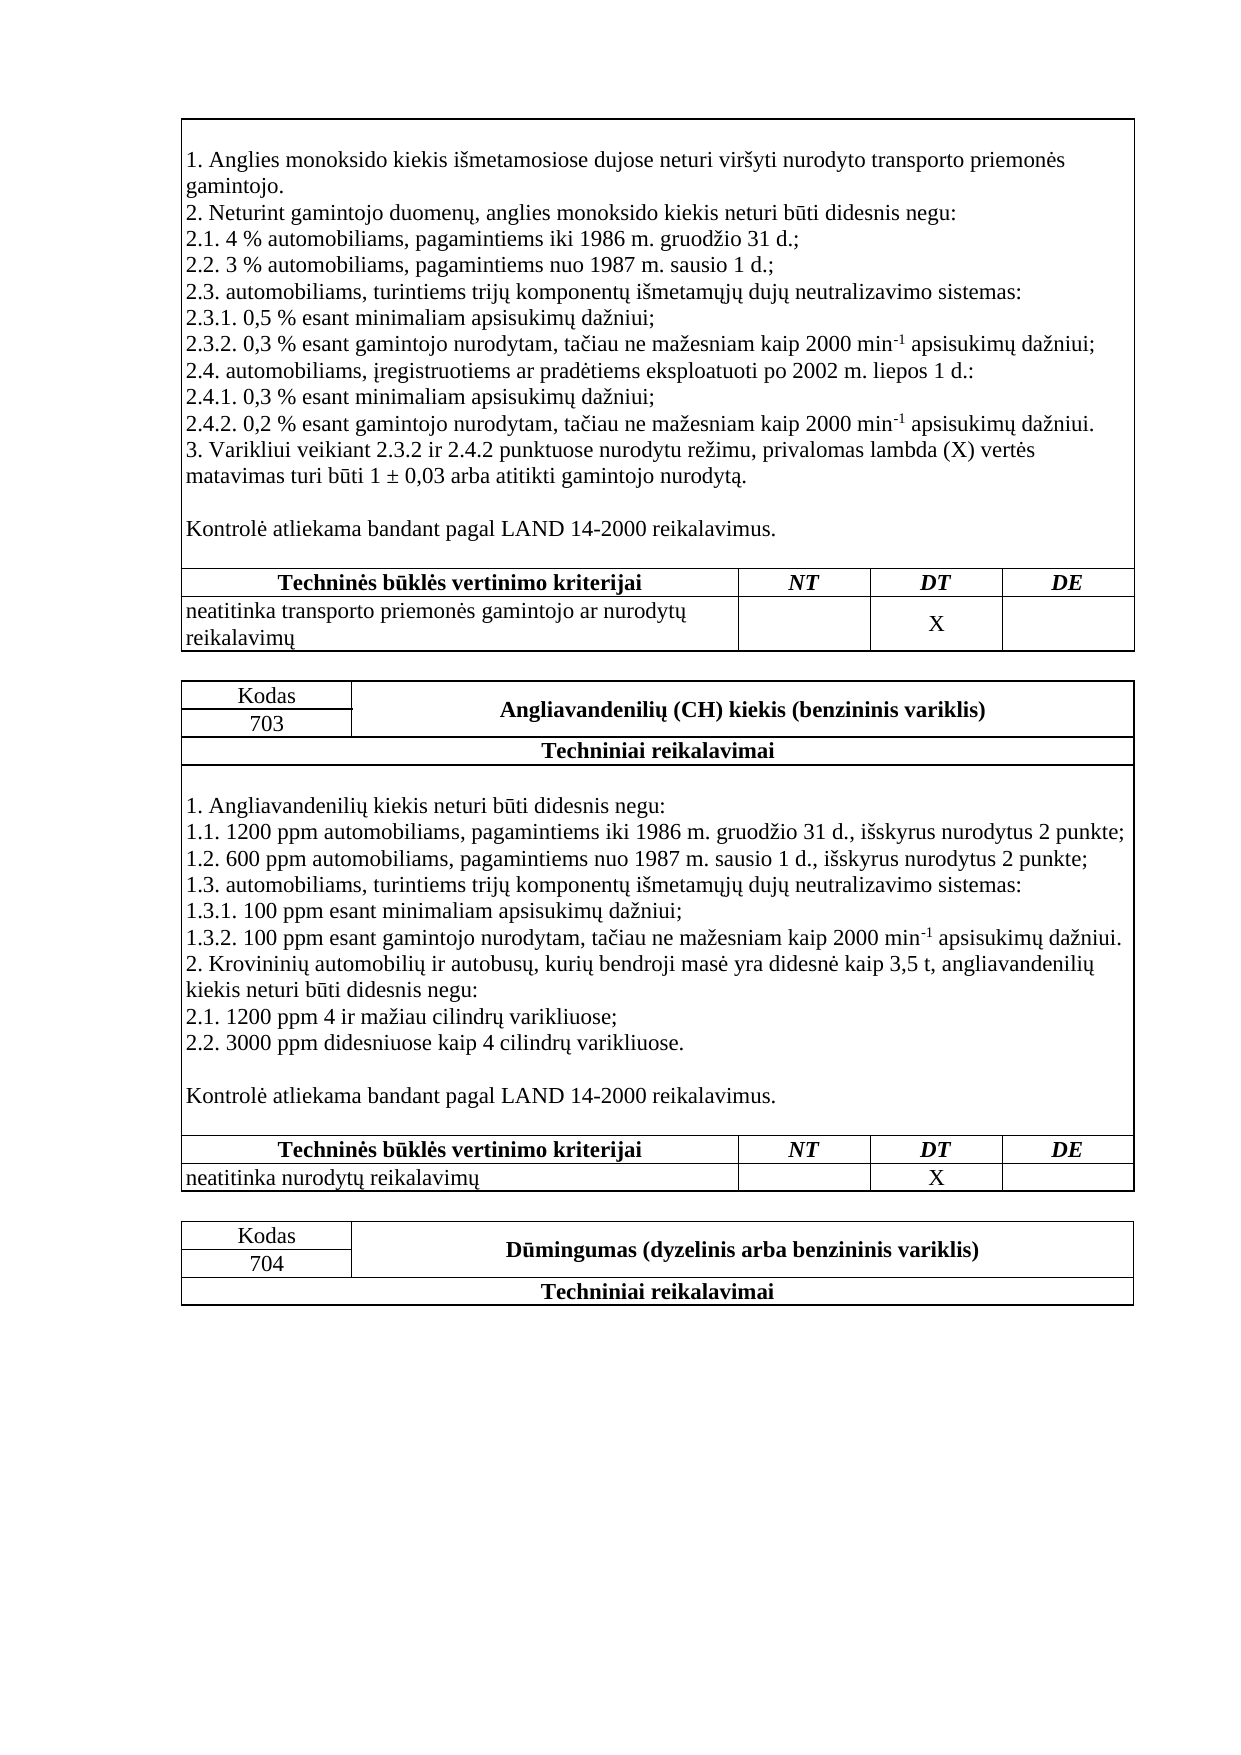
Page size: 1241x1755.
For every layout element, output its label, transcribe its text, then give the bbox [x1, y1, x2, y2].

table_cell DE [1003, 569, 1134, 596]
table_cell neatitinka transporto priemonės gamintojo ar nurodytų reikalavimų [182, 597, 738, 650]
table_cell DE [1003, 1136, 1133, 1162]
table_cell Techninės būklės vertinimo kriterijai [182, 569, 738, 596]
table_cell [1003, 597, 1134, 650]
table_cell Techniniai reikalavimai [182, 738, 1133, 764]
table_cell neatitinka nurodytų reikalavimų [182, 1164, 738, 1190]
table_cell [739, 597, 870, 650]
table_header Angliavandenilių (CH) kiekis (benzininis variklis) [352, 682, 1133, 736]
table_cell 703 [182, 710, 351, 736]
table_cell 1. Anglies monoksido kiekis išmetamosiose dujose neturi viršyti nurodyto transporto priemonės gamintojo. 2. Neturint gamintojo duomenų, anglies monoksido kiekis neturi būti didesnis negu: 2.1. 4 % automobiliams, pagamintiems iki 1986 m. gruodžio 31 d.; 2.2. 3 % automobiliams, pagamintiems nuo 1987 m. sausio 1 d.; 2.3. automobiliams, turintiems trijų komponentų išmetamųjų dujų neutralizavimo sistemas: 2.3.1. 0,5 % esant minimaliam apsisukimų dažniui; 2.3.2. 0,3 % esant gamintojo nurodytam, tačiau ne mažesniam kaip 2000 min-1 apsisukimų dažniui; 2.4. automobiliams, įregistruotiems ar pradėtiems eksploatuoti po 2002 m. liepos 1 d.: 2.4.1. 0,3 % esant minimaliam apsisukimų dažniui; 2.4.2. 0,2 % esant gamintojo nurodytam, tačiau ne mažesniam kaip 2000 min-1 apsisukimų dažniui. 3. Varikliui veikiant 2.3.2 ir 2.4.2 punktuose nurodytu režimu, privalomas lambda (X) vertės matavimas turi būti 1 ± 0,03 arba atitikti gamintojo nurodytą. Kontrolė atliekama bandant pagal LAND 14-2000 reikalavimus. [182, 120, 1134, 568]
table_cell NT [739, 569, 870, 596]
table_header Dūmingumas (dyzelinis arba benzininis variklis) [352, 1222, 1133, 1276]
table_cell 1. Angliavandenilių kiekis neturi būti didesnis negu: 1.1. 1200 ppm automobiliams, pagamintiems iki 1986 m. gruodžio 31 d., išskyrus nurodytus 2 punkte; 1.2. 600 ppm automobiliams, pagamintiems nuo 1987 m. sausio 1 d., išskyrus nurodytus 2 punkte; 1.3. automobiliams, turintiems trijų komponentų išmetamųjų dujų neutralizavimo sistemas: 1.3.1. 100 ppm esant minimaliam apsisukimų dažniui; 1.3.2. 100 ppm esant gamintojo nurodytam, tačiau ne mažesniam kaip 2000 min-1 apsisukimų dažniui. 2. Krovininių automobilių ir autobusų, kurių bendroji masė yra didesnė kaip 3,5 t, angliavandenilių kiekis neturi būti didesnis negu: 2.1. 1200 ppm 4 ir mažiau cilindrų varikliuose; 2.2. 3000 ppm didesniuose kaip 4 cilindrų varikliuose. Kontrolė atliekama bandant pagal LAND 14-2000 reikalavimus. [182, 766, 1133, 1134]
table_cell X [871, 597, 1002, 650]
table_cell [739, 1164, 870, 1190]
table_cell Techninės būklės vertinimo kriterijai [182, 1136, 738, 1162]
table_header Kodas [182, 682, 351, 708]
table_cell [1003, 1164, 1133, 1190]
table_cell NT [739, 1136, 870, 1162]
table_cell 704 [182, 1250, 351, 1276]
table_cell DT [871, 1136, 1002, 1162]
table_cell X [871, 1164, 1002, 1190]
table_cell DT [871, 569, 1002, 596]
table_header Kodas [182, 1222, 351, 1248]
table_cell Techniniai reikalavimai [182, 1278, 1133, 1304]
